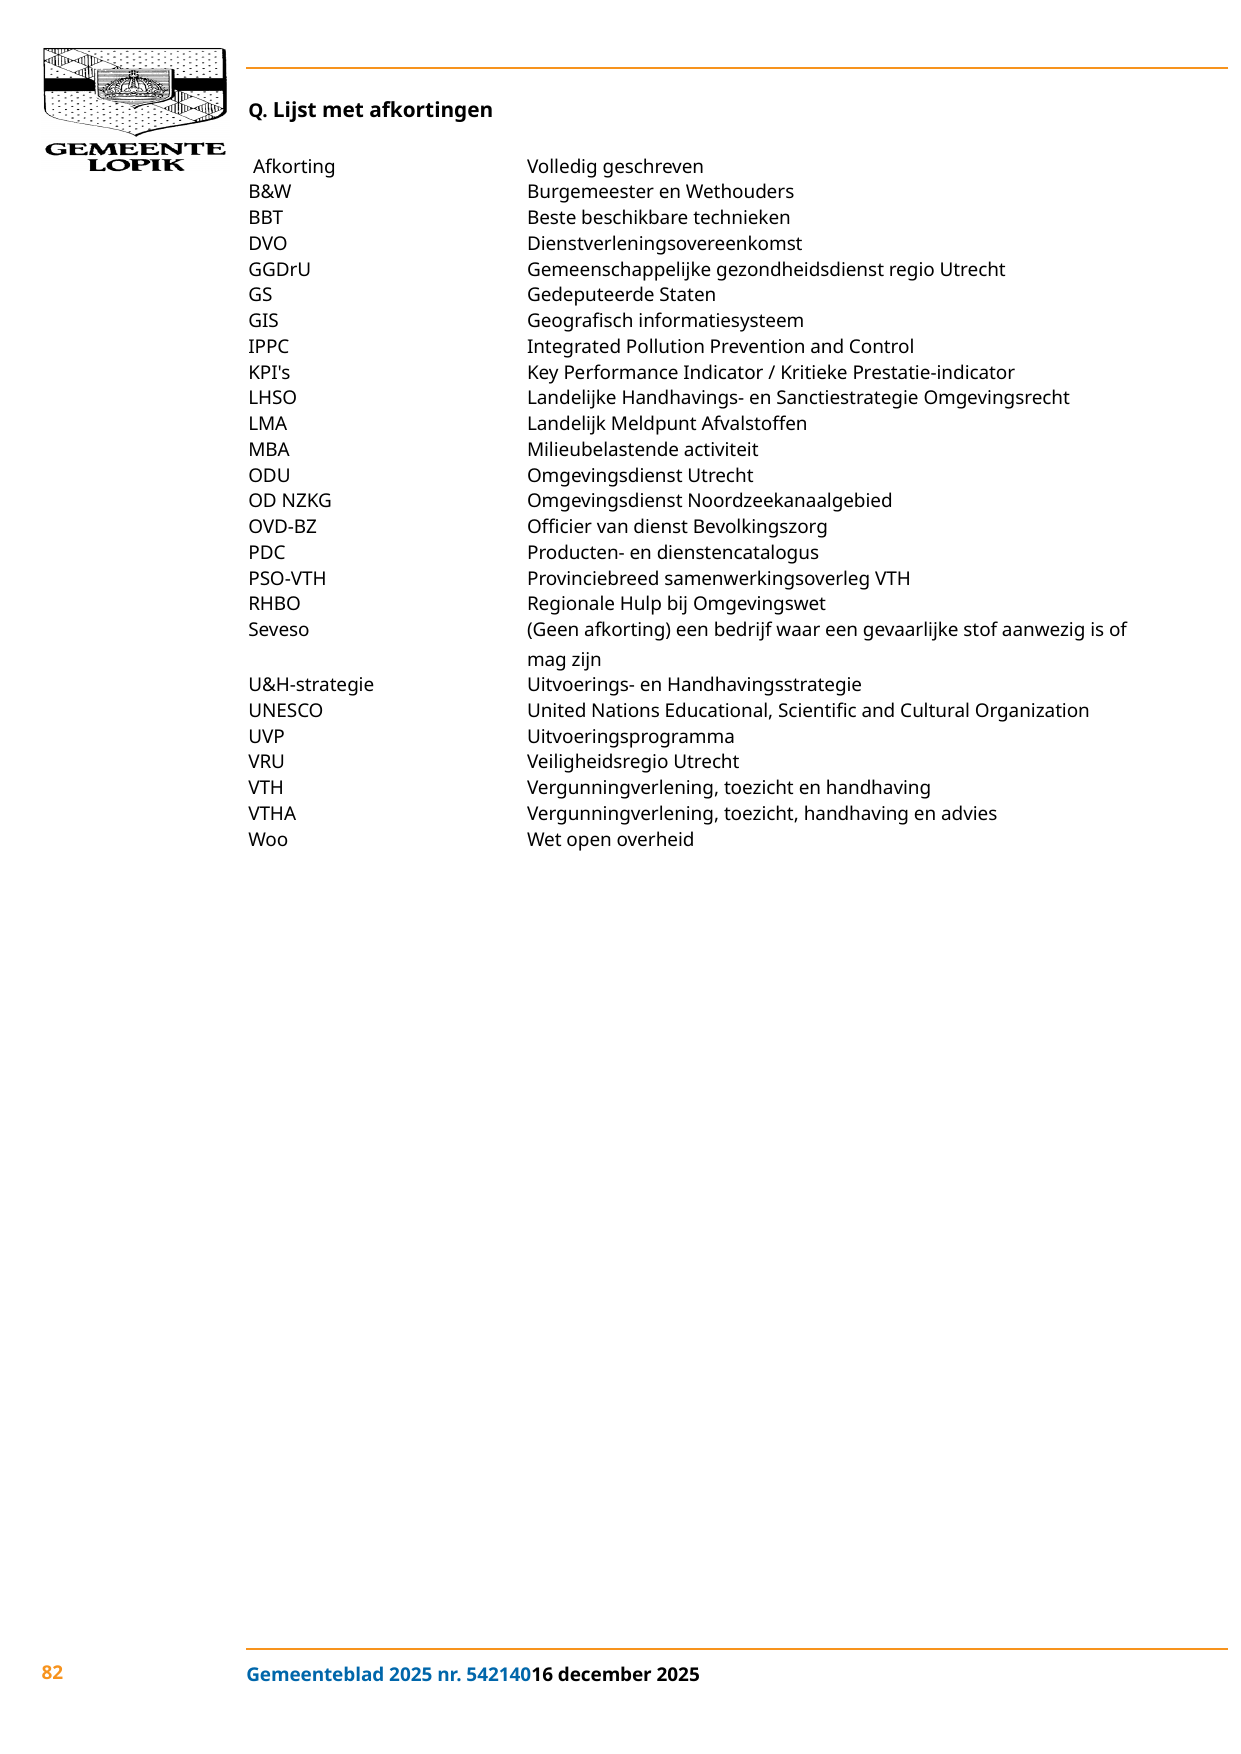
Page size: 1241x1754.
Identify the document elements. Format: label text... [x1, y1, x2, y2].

table_cell GIS [248, 308, 527, 333]
table_header Afkorting [248, 153, 527, 179]
table_cell United Nations Educational, Scientific and Cultural Organization [527, 697, 1152, 723]
text Q. Lijst met afkortingen [248, 95, 1152, 123]
table_cell Regionale Hulp bij Omgevingswet [527, 590, 1152, 616]
table_cell Omgevingsdienst Utrecht [527, 462, 1152, 487]
table_cell B&W [248, 179, 527, 204]
table_cell UVP [248, 723, 527, 749]
table_cell Gedeputeerde Staten [527, 282, 1152, 307]
table_cell PDC [248, 539, 527, 565]
table_cell VTHA [248, 800, 527, 826]
table_cell DVO [248, 230, 527, 256]
table_cell Vergunningverlening, toezicht en handhaving [527, 774, 1152, 800]
table_cell Gemeenschappelijke gezondheidsdienst regio Utrecht [527, 256, 1152, 282]
table_cell PSO-VTH [248, 565, 527, 590]
table_cell Wet open overheid [527, 826, 1152, 852]
table_cell OD NZKG [248, 488, 527, 513]
table_cell GGDrU [248, 256, 527, 282]
table_cell Woo [248, 826, 527, 852]
table_cell OVD-BZ [248, 513, 527, 539]
table_cell Geografisch informatiesysteem [527, 308, 1152, 333]
table_cell VTH [248, 774, 527, 800]
table_cell LHSO [248, 385, 527, 410]
table_cell Integrated Pollution Prevention and Control [527, 333, 1152, 359]
table_cell UNESCO [248, 697, 527, 723]
table_cell Landelijk Meldpunt Afvalstoffen [527, 410, 1152, 436]
table_cell LMA [248, 410, 527, 436]
table_cell ODU [248, 462, 527, 487]
table_header Volledig geschreven [527, 153, 1152, 179]
table_cell KPI's [248, 359, 527, 384]
table_cell BBT [248, 205, 527, 230]
table_cell Seveso [248, 616, 527, 671]
table_cell U&H-strategie [248, 671, 527, 697]
table_cell Dienstverleningsovereenkomst [527, 230, 1152, 256]
table_cell Omgevingsdienst Noordzeekanaalgebied [527, 488, 1152, 513]
table_cell GS [248, 282, 527, 307]
table_cell Vergunningverlening, toezicht, handhaving en advies [527, 800, 1152, 826]
table_cell MBA [248, 436, 527, 462]
table_cell Key Performance Indicator / Kritieke Prestatie-indicator [527, 359, 1152, 384]
table_cell VRU [248, 749, 527, 774]
table_cell Milieubelastende activiteit [527, 436, 1152, 462]
table_cell Landelijke Handhavings- en Sanctiestrategie Omgevingsrecht [527, 385, 1152, 410]
table_cell Officier van dienst Bevolkingszorg [527, 513, 1152, 539]
table_cell (Geen afkorting) een bedrijf waar een gevaarlijke stof aanwezig is of mag zijn [527, 616, 1152, 671]
table_cell IPPC [248, 333, 527, 359]
table_cell Producten- en dienstencatalogus [527, 539, 1152, 565]
table_cell Provinciebreed samenwerkingsoverleg VTH [527, 565, 1152, 590]
table_cell RHBO [248, 590, 527, 616]
table_cell Burgemeester en Wethouders [527, 179, 1152, 204]
table_cell Uitvoeringsprogramma [527, 723, 1152, 749]
table_cell Veiligheidsregio Utrecht [527, 749, 1152, 774]
picture [41, 47, 231, 172]
table_cell Beste beschikbare technieken [527, 205, 1152, 230]
table_cell Uitvoerings- en Handhavingsstrategie [527, 671, 1152, 697]
